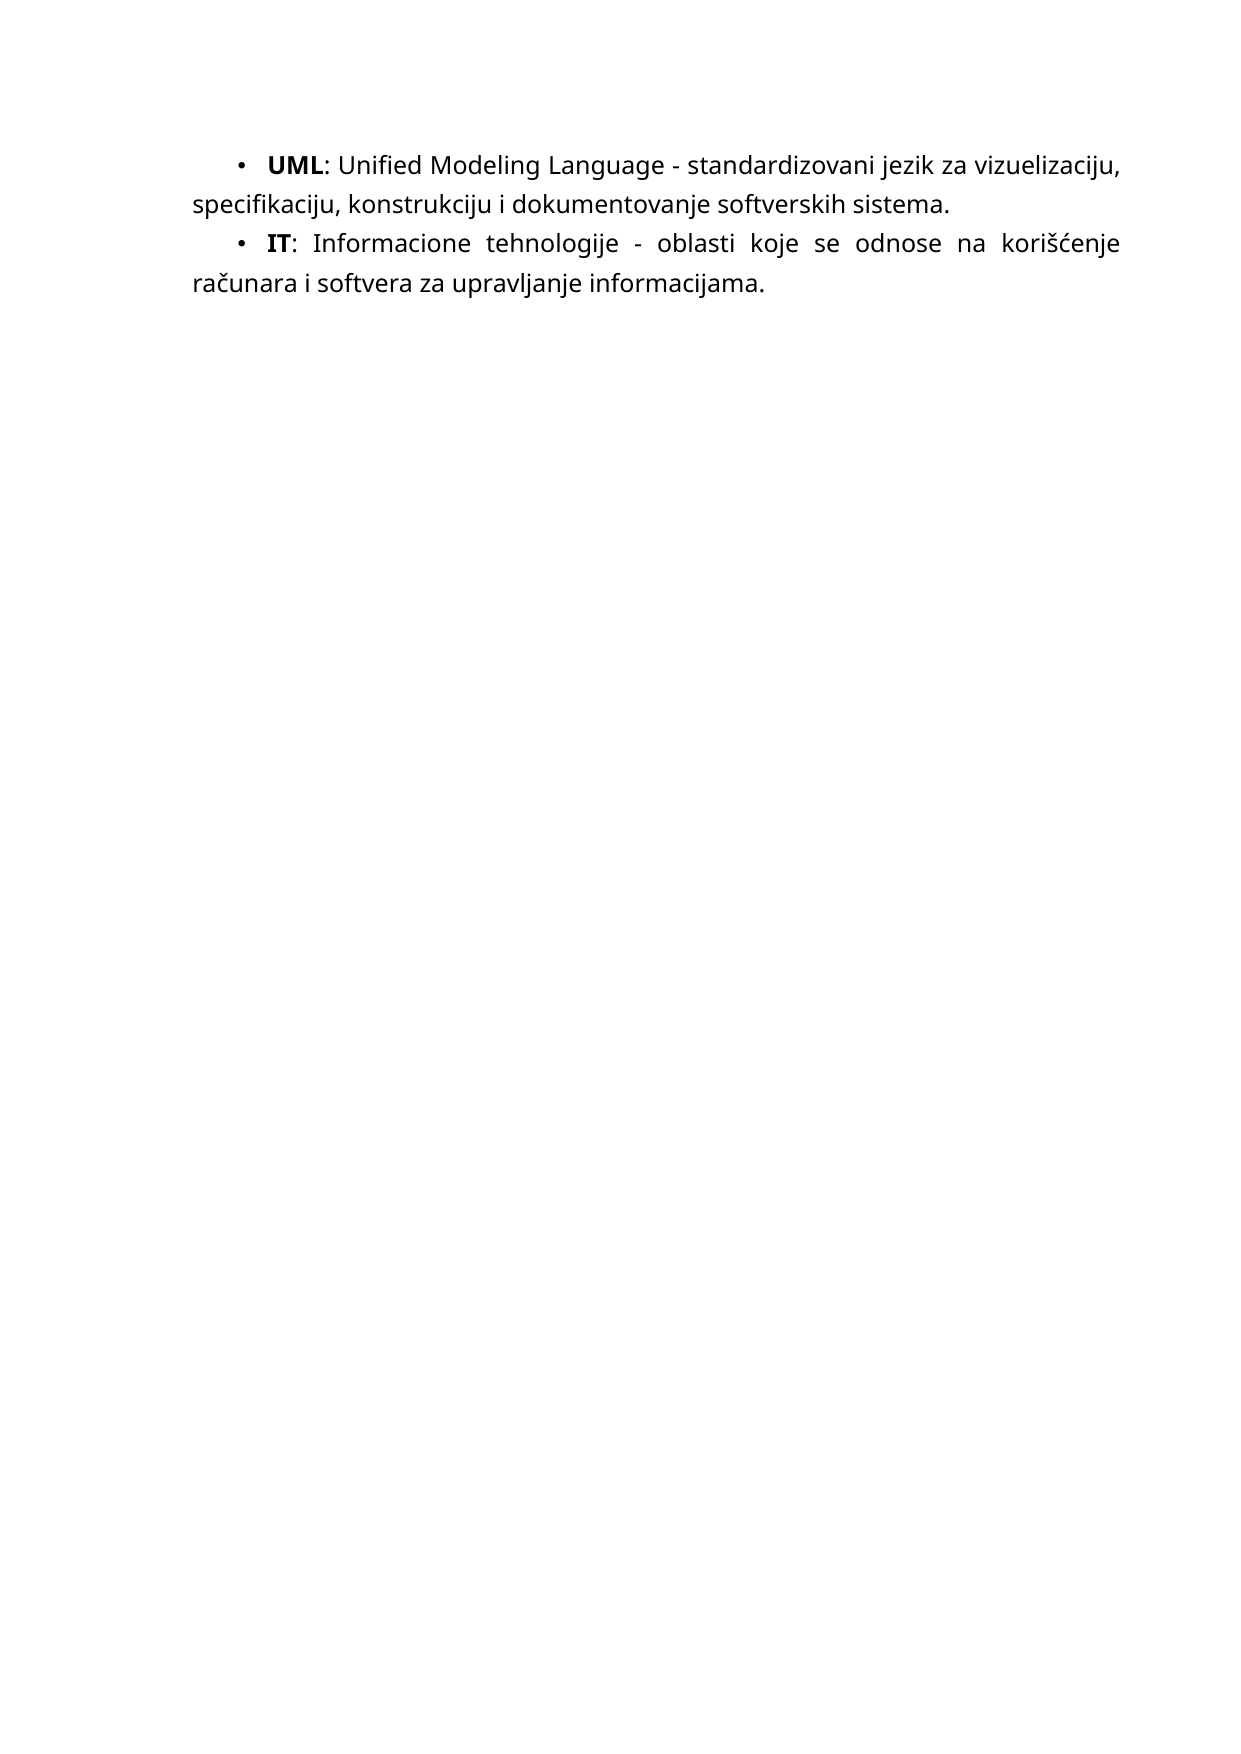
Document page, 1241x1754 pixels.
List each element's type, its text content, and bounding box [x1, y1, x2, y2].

list UML: Unified Modeling Language - standardizovani jezik za vizuelizaciju, specifikaciju, konstrukciju i dokumentovanje softverskih sistema. [162, 148, 1122, 221]
list IT: Informacione tehnologije - oblasti koje se odnose na korišćenje računara i softvera za upravljanje informacijama. [162, 226, 1122, 299]
